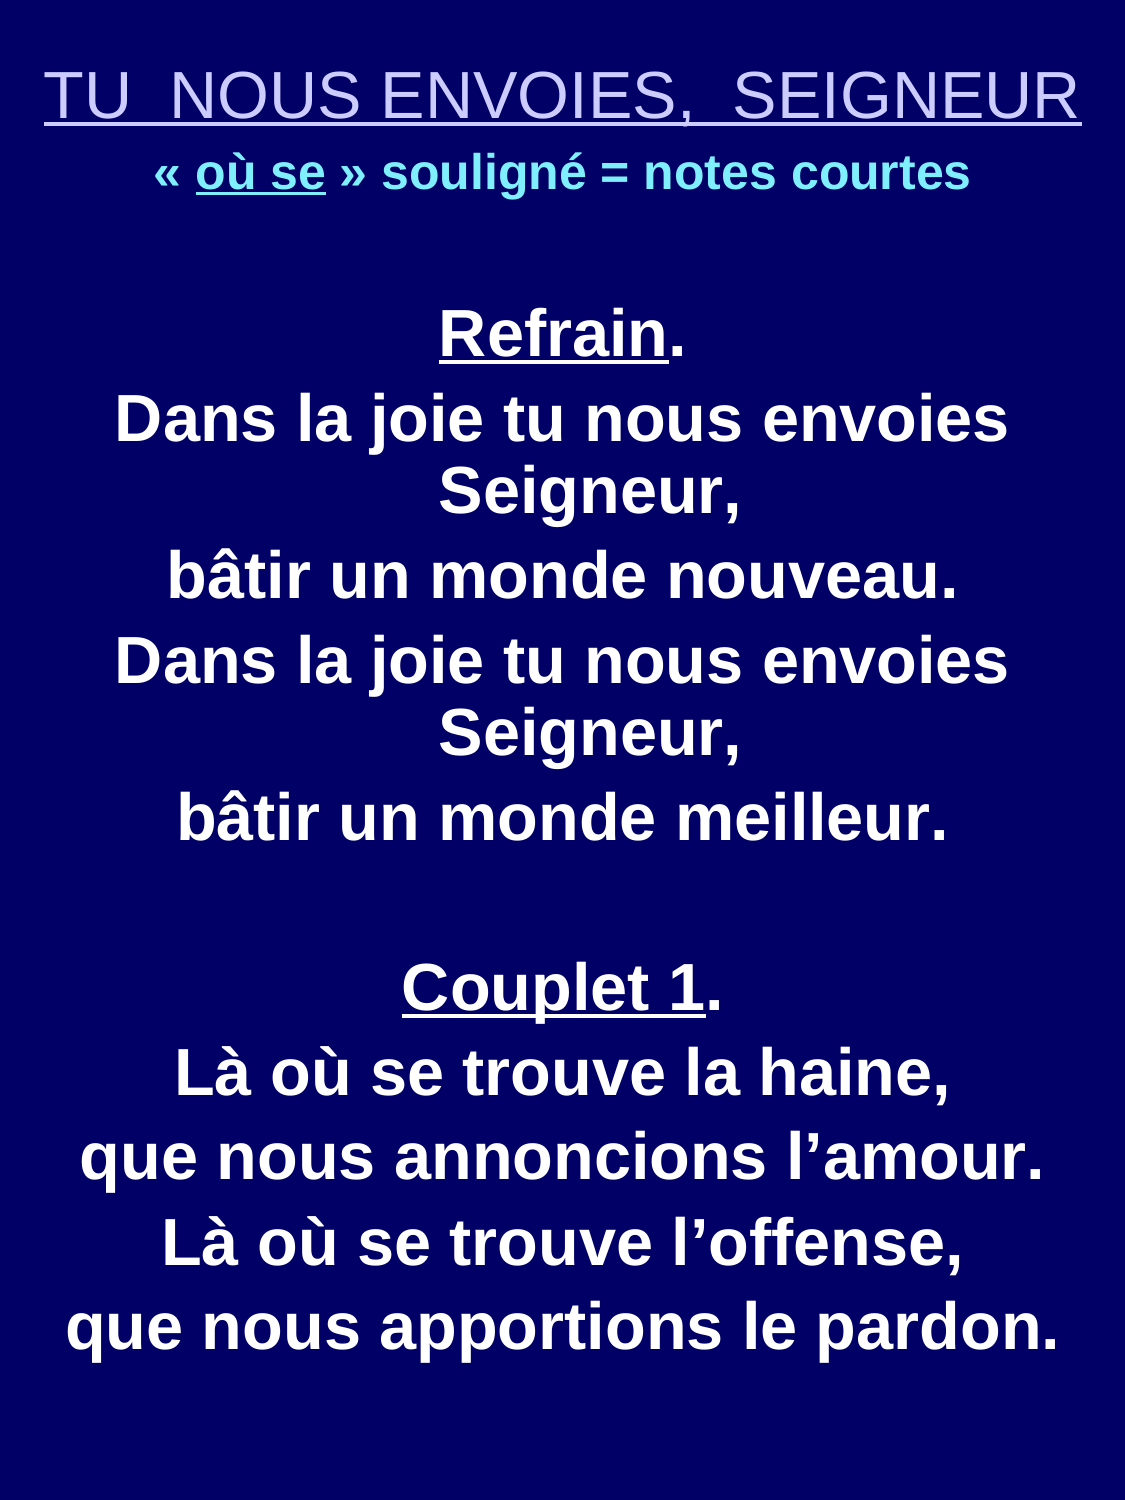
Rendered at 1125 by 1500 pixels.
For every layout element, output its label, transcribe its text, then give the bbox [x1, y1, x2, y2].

text_box TU NOUS ENVOIES, SEIGNEUR « où se » souligné = notes courtes Refrain. Dans la joie tu nous envoies Seigneur, bâtir un monde nouveau. Dans la joie tu nous envoies Seigneur, bâtir un monde meilleur. Couplet 1. Là où se trouve la haine, que nous annoncions l’amour. Là où se trouve l’offense, que nous apportions le pardon. [0, 53, 1125, 1500]
